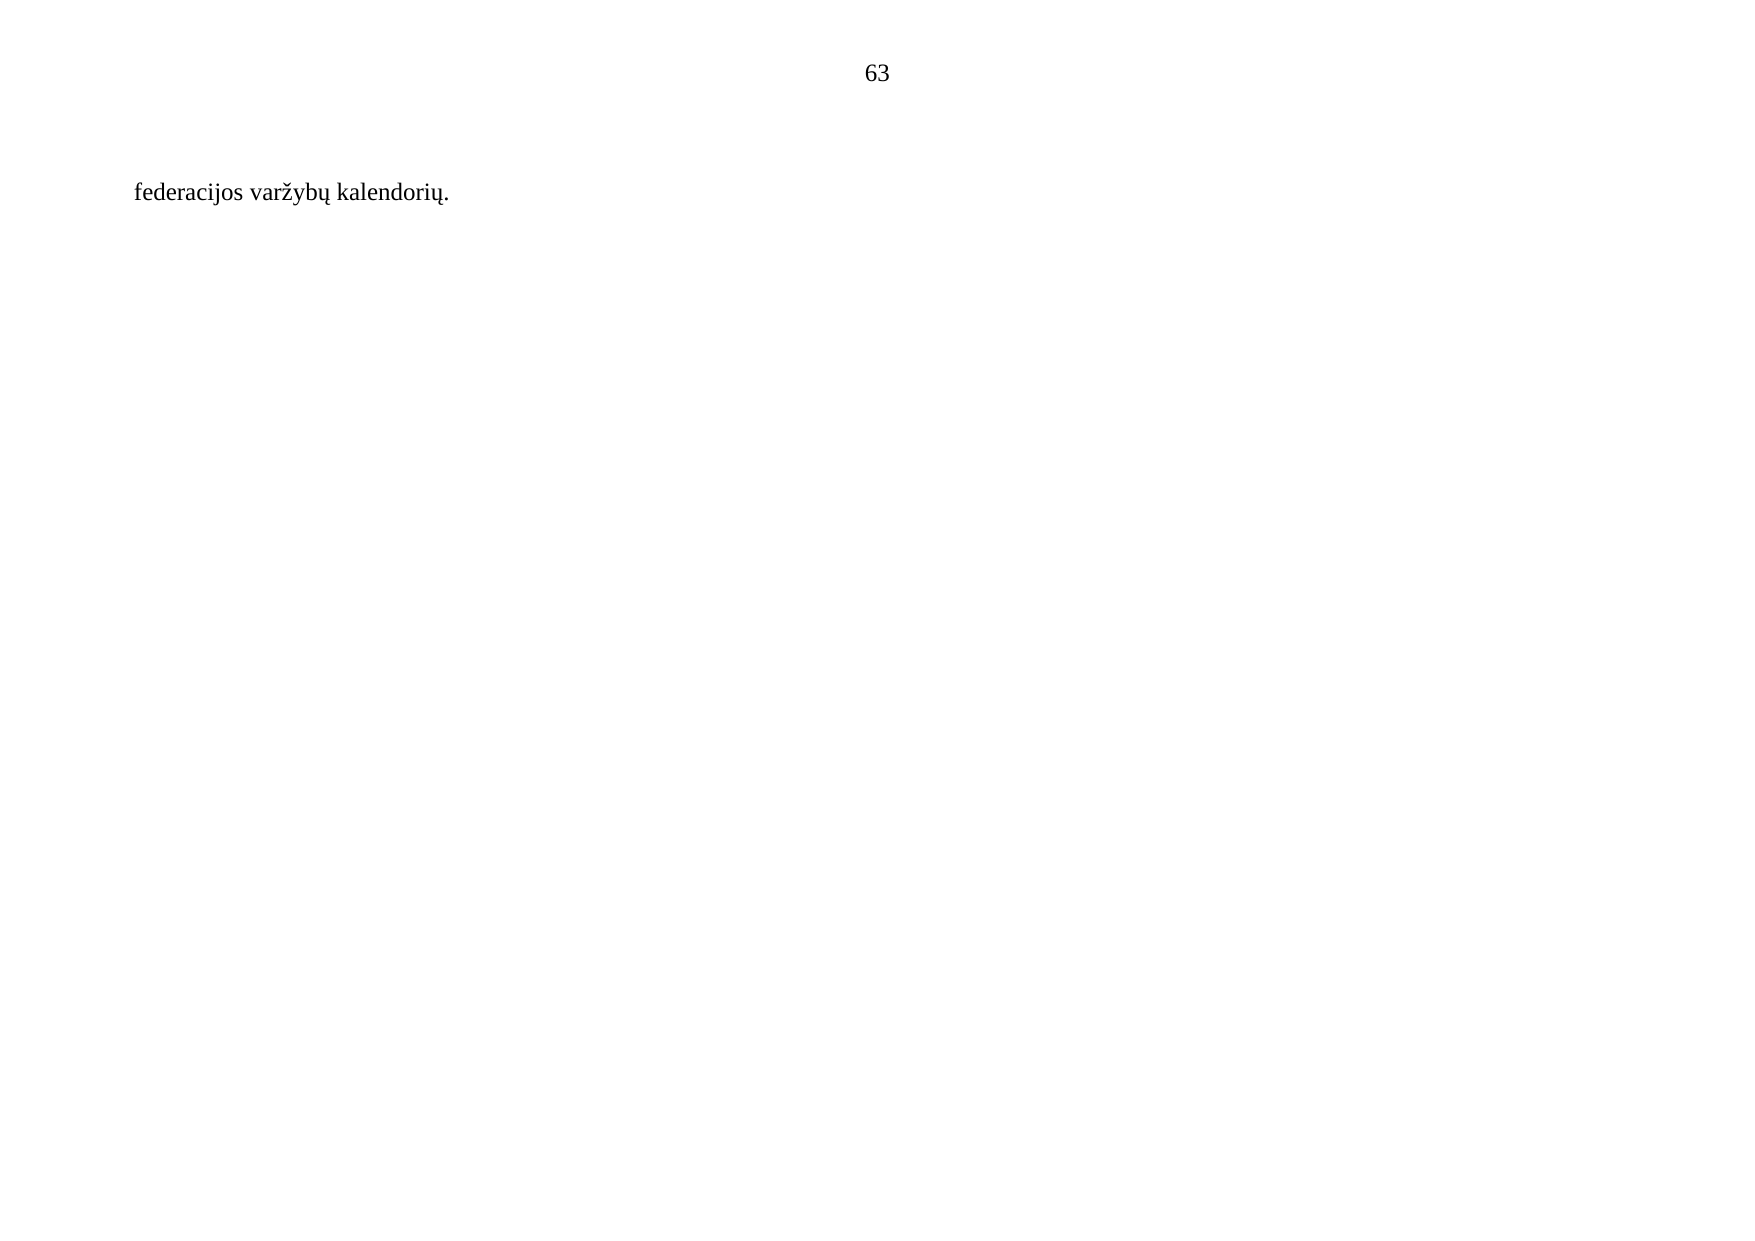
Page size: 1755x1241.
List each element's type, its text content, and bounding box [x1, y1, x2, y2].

table_cell federacijos varžybų kalendorių. [123, 177, 1632, 206]
